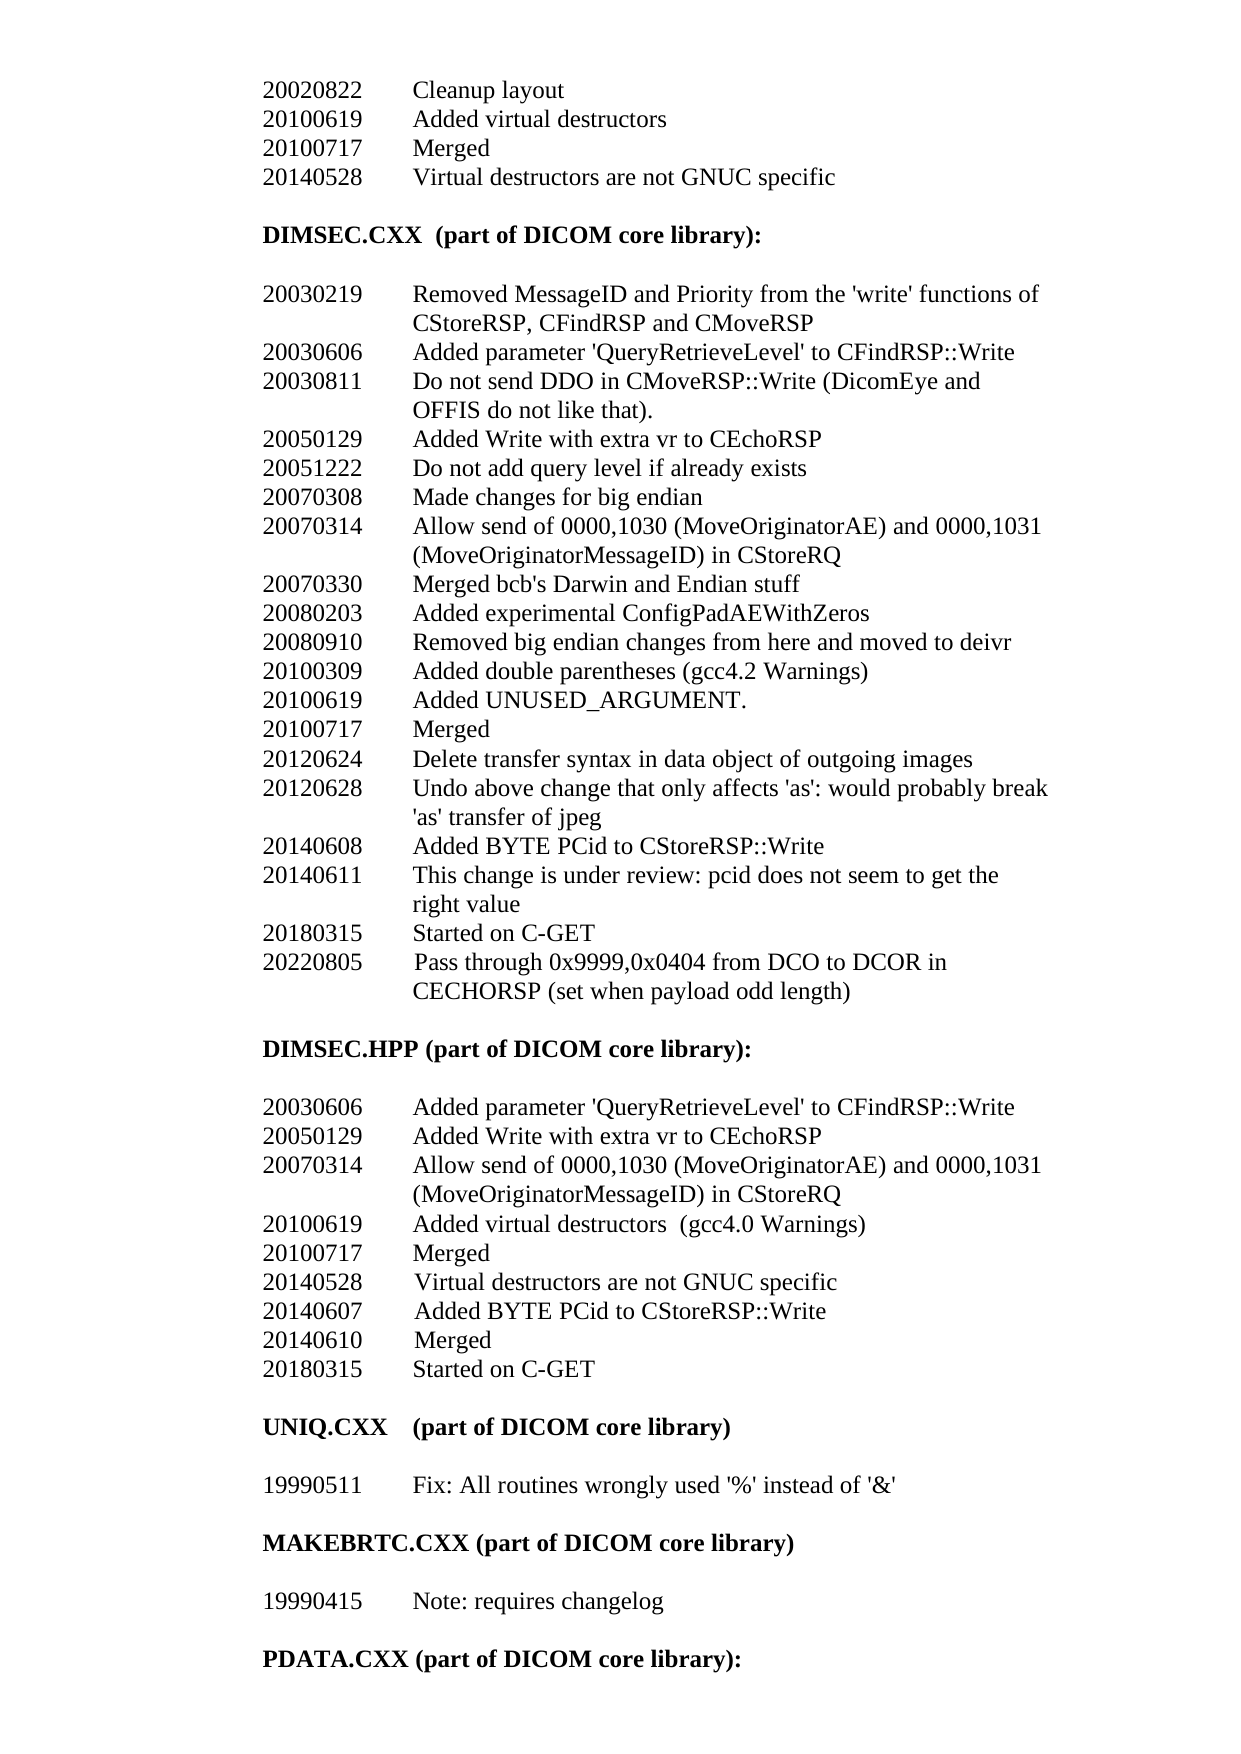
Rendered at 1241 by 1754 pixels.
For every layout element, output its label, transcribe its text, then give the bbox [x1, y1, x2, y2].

text 20140528 Virtual destructors are not GNUC specific [187, 1267, 1053, 1296]
text MAKEBRTC.CXX (part of DICOM core library) [187, 1528, 1053, 1557]
text 20080203 Added experimental ConfigPadAEWithZeros [187, 598, 1053, 627]
text 20140608 Added BYTE PCid to CStoreRSP::Write [187, 831, 1053, 860]
text 20080910 Removed big endian changes from here and moved to deivr [187, 627, 1053, 656]
text 20070314 Allow send of 0000,1030 (MoveOriginatorAE) and 0000,1031 (MoveOriginatorMessageID) in CStoreRQ [187, 1150, 1053, 1208]
text 20030606 Added parameter 'QueryRetrieveLevel' to CFindRSP::Write [187, 1092, 1053, 1121]
subtitle 20100619 Added virtual destructors [262, 104, 1053, 133]
text 20180315 Started on C-GET [187, 1354, 1053, 1383]
text 20030606 Added parameter 'QueryRetrieveLevel' to CFindRSP::Write [187, 337, 1053, 366]
text DIMSEC.CXX (part of DICOM core library): [187, 220, 1053, 249]
text 20051222 Do not add query level if already exists [187, 453, 1053, 482]
text 20140607 Added BYTE PCid to CStoreRSP::Write [187, 1296, 1053, 1325]
text 20140611 This change is under review: pcid does not seem to get the right value [187, 860, 1053, 918]
subtitle 20020822 Cleanup layout [187, 75, 1053, 104]
text 20100619 Added UNUSED_ARGUMENT. [187, 685, 1053, 714]
text 20030811 Do not send DDO in CMoveRSP::Write (DicomEye and OFFIS do not like that). [187, 366, 1053, 424]
text 20050129 Added Write with extra vr to CEchoRSP [187, 1121, 1053, 1150]
text 19990415 Note: requires changelog [187, 1586, 1053, 1615]
text 19990511 Fix: All routines wrongly used '%' instead of '&' [187, 1470, 1053, 1499]
text PDATA.CXX (part of DICOM core library): [187, 1644, 1053, 1673]
text 20180315 Started on C-GET [187, 918, 1053, 947]
text 20070314 Allow send of 0000,1030 (MoveOriginatorAE) and 0000,1031 (MoveOriginatorMessageID) in CStoreRQ [187, 511, 1053, 569]
text 20120624 Delete transfer syntax in data object of outgoing images [187, 743, 1053, 772]
text 20140610 Merged [187, 1325, 1053, 1354]
subtitle 20140528 Virtual destructors are not GNUC specific [262, 162, 1053, 191]
text 20220805 Pass through 0x9999,0x0404 from DCO to DCOR in CECHORSP (set when payload odd length) [187, 947, 1053, 1005]
text UNIQ.CXX (part of DICOM core library) [187, 1412, 1053, 1441]
text 20100309 Added double parentheses (gcc4.2 Warnings) [187, 656, 1053, 685]
text 20050129 Added Write with extra vr to CEchoRSP [187, 424, 1053, 453]
text DIMSEC.HPP (part of DICOM core library): [187, 1034, 1053, 1063]
subtitle 20100717 Merged [187, 133, 1053, 162]
text 20100717 Merged [187, 1237, 1053, 1267]
text 20120628 Undo above change that only affects 'as': would probably break 'as' transfer of jpeg [187, 772, 1053, 831]
text 20070330 Merged bcb's Darwin and Endian stuff [187, 569, 1053, 598]
text 20100619 Added virtual destructors (gcc4.0 Warnings) [187, 1208, 1053, 1237]
text 20070308 Made changes for big endian [187, 482, 1053, 511]
text 20030219 Removed MessageID and Priority from the 'write' functions of CStoreRSP, CFindRSP and CMoveRSP [187, 278, 1053, 337]
text 20100717 Merged [187, 714, 1053, 743]
